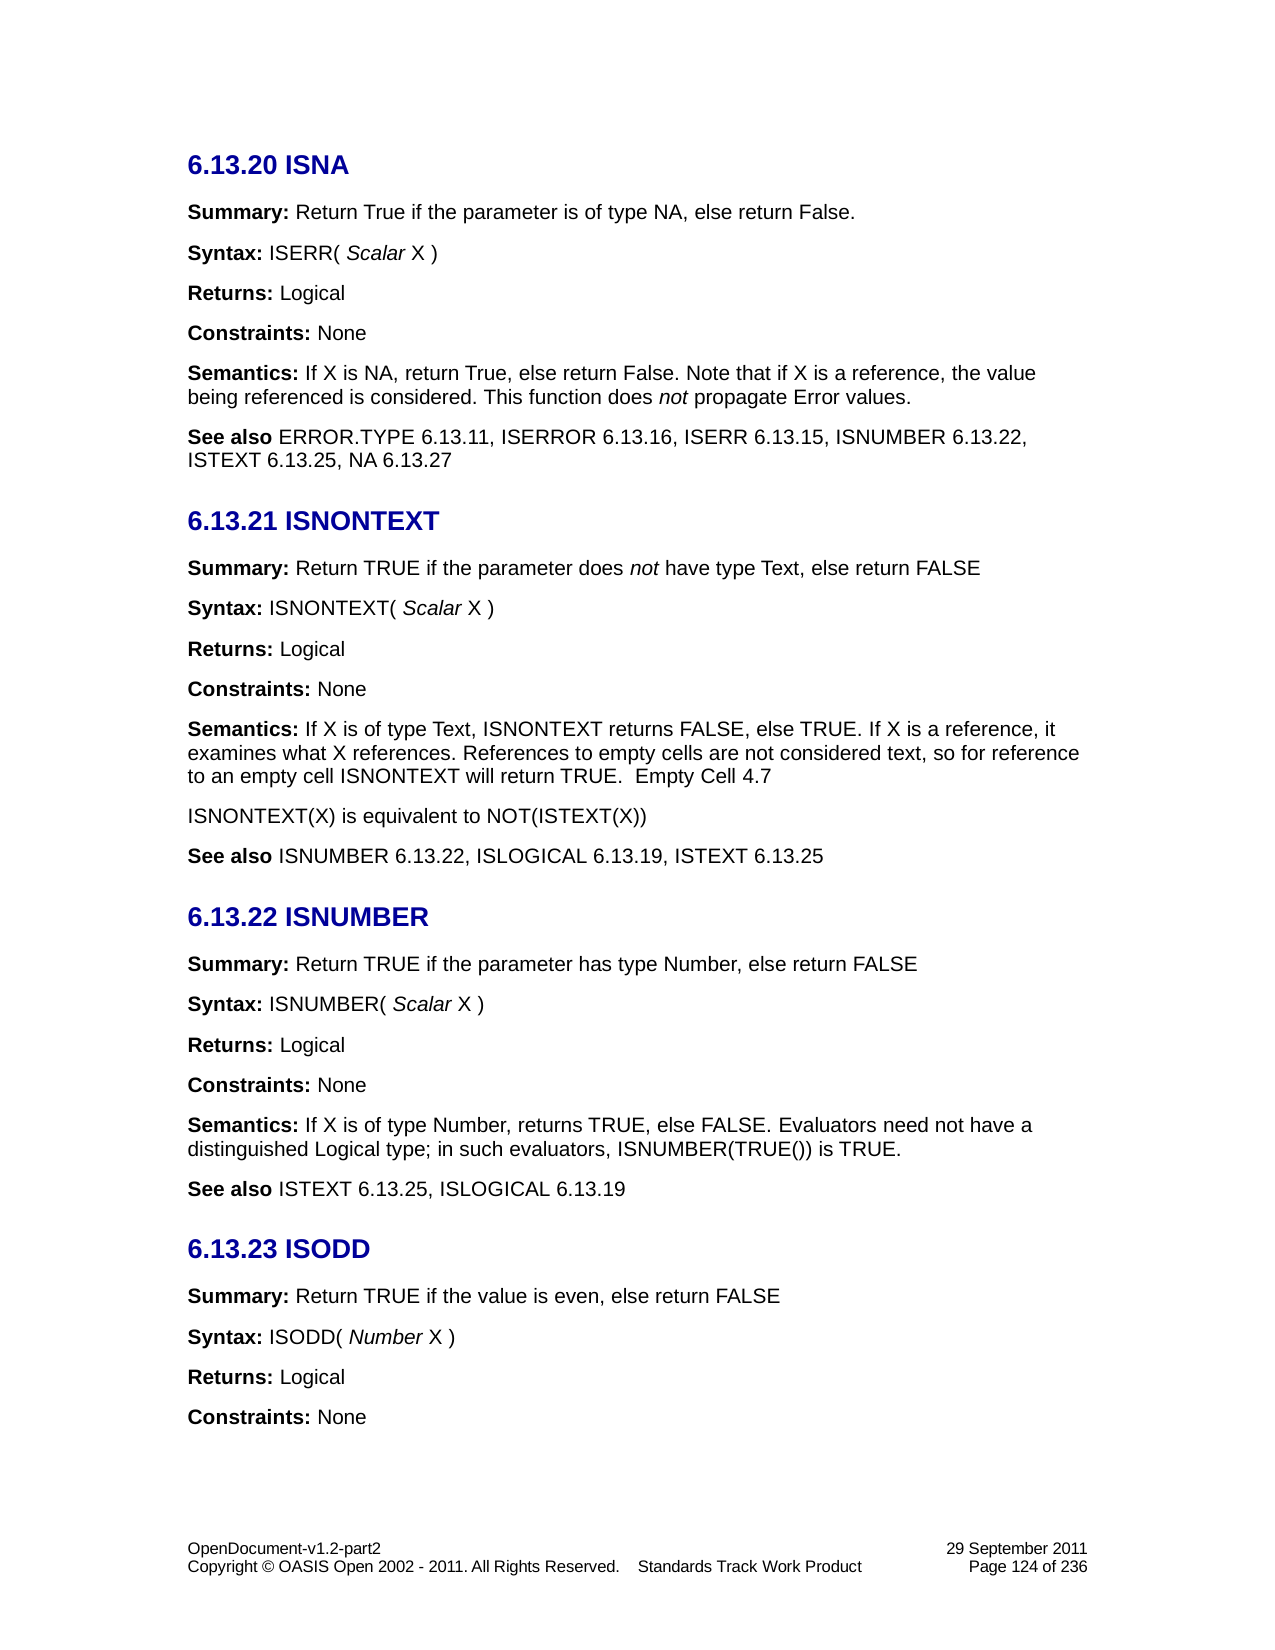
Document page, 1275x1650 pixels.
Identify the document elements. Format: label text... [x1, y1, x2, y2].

text Syntax: ISNUMBER( Scalar X ) [187, 993, 1088, 1016]
text Semantics: If X is NA, return True, else return False. Note that if X is a reference, the value being referenced is considered. This function does not propagate Error values. [187, 362, 1088, 409]
text Constraints: None [187, 1073, 1088, 1097]
text Constraints: None [187, 677, 1088, 701]
text Returns: Logical [187, 1033, 1088, 1057]
text Constraints: None [187, 321, 1088, 345]
text Summary: Return TRUE if the parameter has type Number, else return FALSE [187, 953, 1088, 976]
subtitle ISNA [187, 150, 1088, 180]
text See also ERROR.TYPE 6.13.11, ISERROR 6.13.16, ISERR 6.13.15, ISNUMBER 6.13.22, ISTEXT 6.13.25, NA 6.13.27 [187, 425, 1088, 472]
text Semantics: If X is of type Text, ISNONTEXT returns FALSE, else TRUE. If X is a reference, it examines what X references. References to empty cells are not considered text, so for reference to an empty cell ISNONTEXT will return TRUE. Empty Cell 4.7 [187, 717, 1088, 788]
text Syntax: ISNONTEXT( Scalar X ) [187, 597, 1088, 620]
text Summary: Return TRUE if the parameter does not have type Text, else return FALSE [187, 557, 1088, 580]
text Summary: Return True if the parameter is of type NA, else return False. [187, 201, 1088, 224]
text Semantics: If X is of type Number, returns TRUE, else FALSE. Evaluators need not have a distinguished Logical type; in such evaluators, ISNUMBER(TRUE()) is TRUE. [187, 1113, 1088, 1161]
text Returns: Logical [187, 637, 1088, 661]
subtitle ISNUMBER [187, 902, 1088, 932]
text Syntax: ISODD( Number X ) [187, 1325, 1088, 1349]
text Syntax: ISERR( Scalar X ) [187, 241, 1088, 264]
text See also ISTEXT 6.13.25, ISLOGICAL 6.13.19 [187, 1177, 1088, 1201]
subtitle ISODD [187, 1234, 1088, 1264]
text Returns: Logical [187, 281, 1088, 305]
text ISNONTEXT(X) is equivalent to NOT(ISTEXT(X)) [187, 805, 1088, 828]
text Summary: Return TRUE if the value is even, else return FALSE [187, 1285, 1088, 1308]
text Returns: Logical [187, 1365, 1088, 1389]
subtitle ISNONTEXT [187, 506, 1088, 536]
text See also ISNUMBER 6.13.22, ISLOGICAL 6.13.19, ISTEXT 6.13.25 [187, 845, 1088, 868]
text Constraints: None [187, 1406, 1088, 1429]
